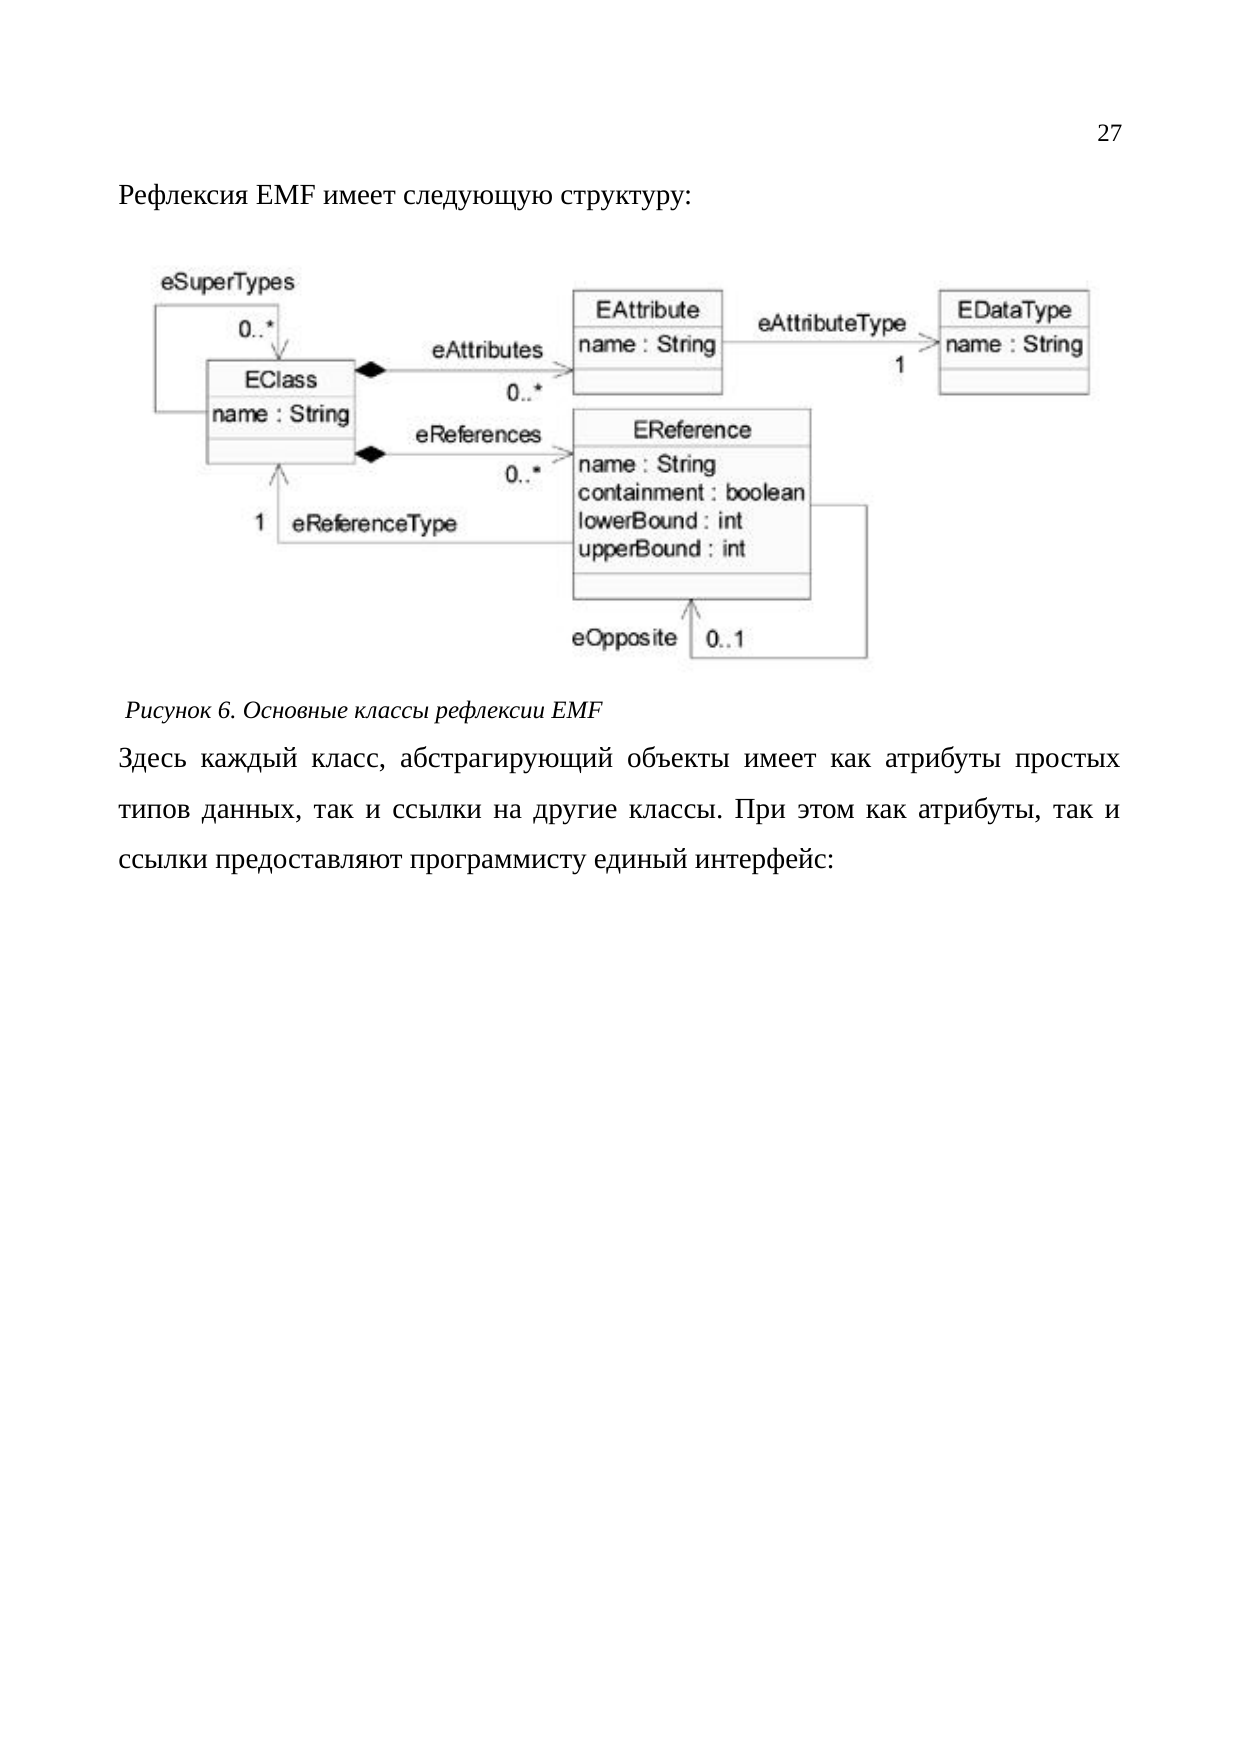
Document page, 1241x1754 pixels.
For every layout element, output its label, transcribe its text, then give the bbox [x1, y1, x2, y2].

list Здесь каждый класс, абстрагирующий объекты имеет как атрибуты простых типов данных, так и ссылки на другие классы. При этом как атрибуты, так и ссылки предоставляют программисту единый интерфейс: [81, 227, 1166, 875]
list Рефлексия EMF имеет следующую структуру: [81, 177, 1122, 211]
list Рисунок 6. Основные классы рефлексии EMF [125, 695, 1166, 724]
picture [125, 249, 1129, 695]
